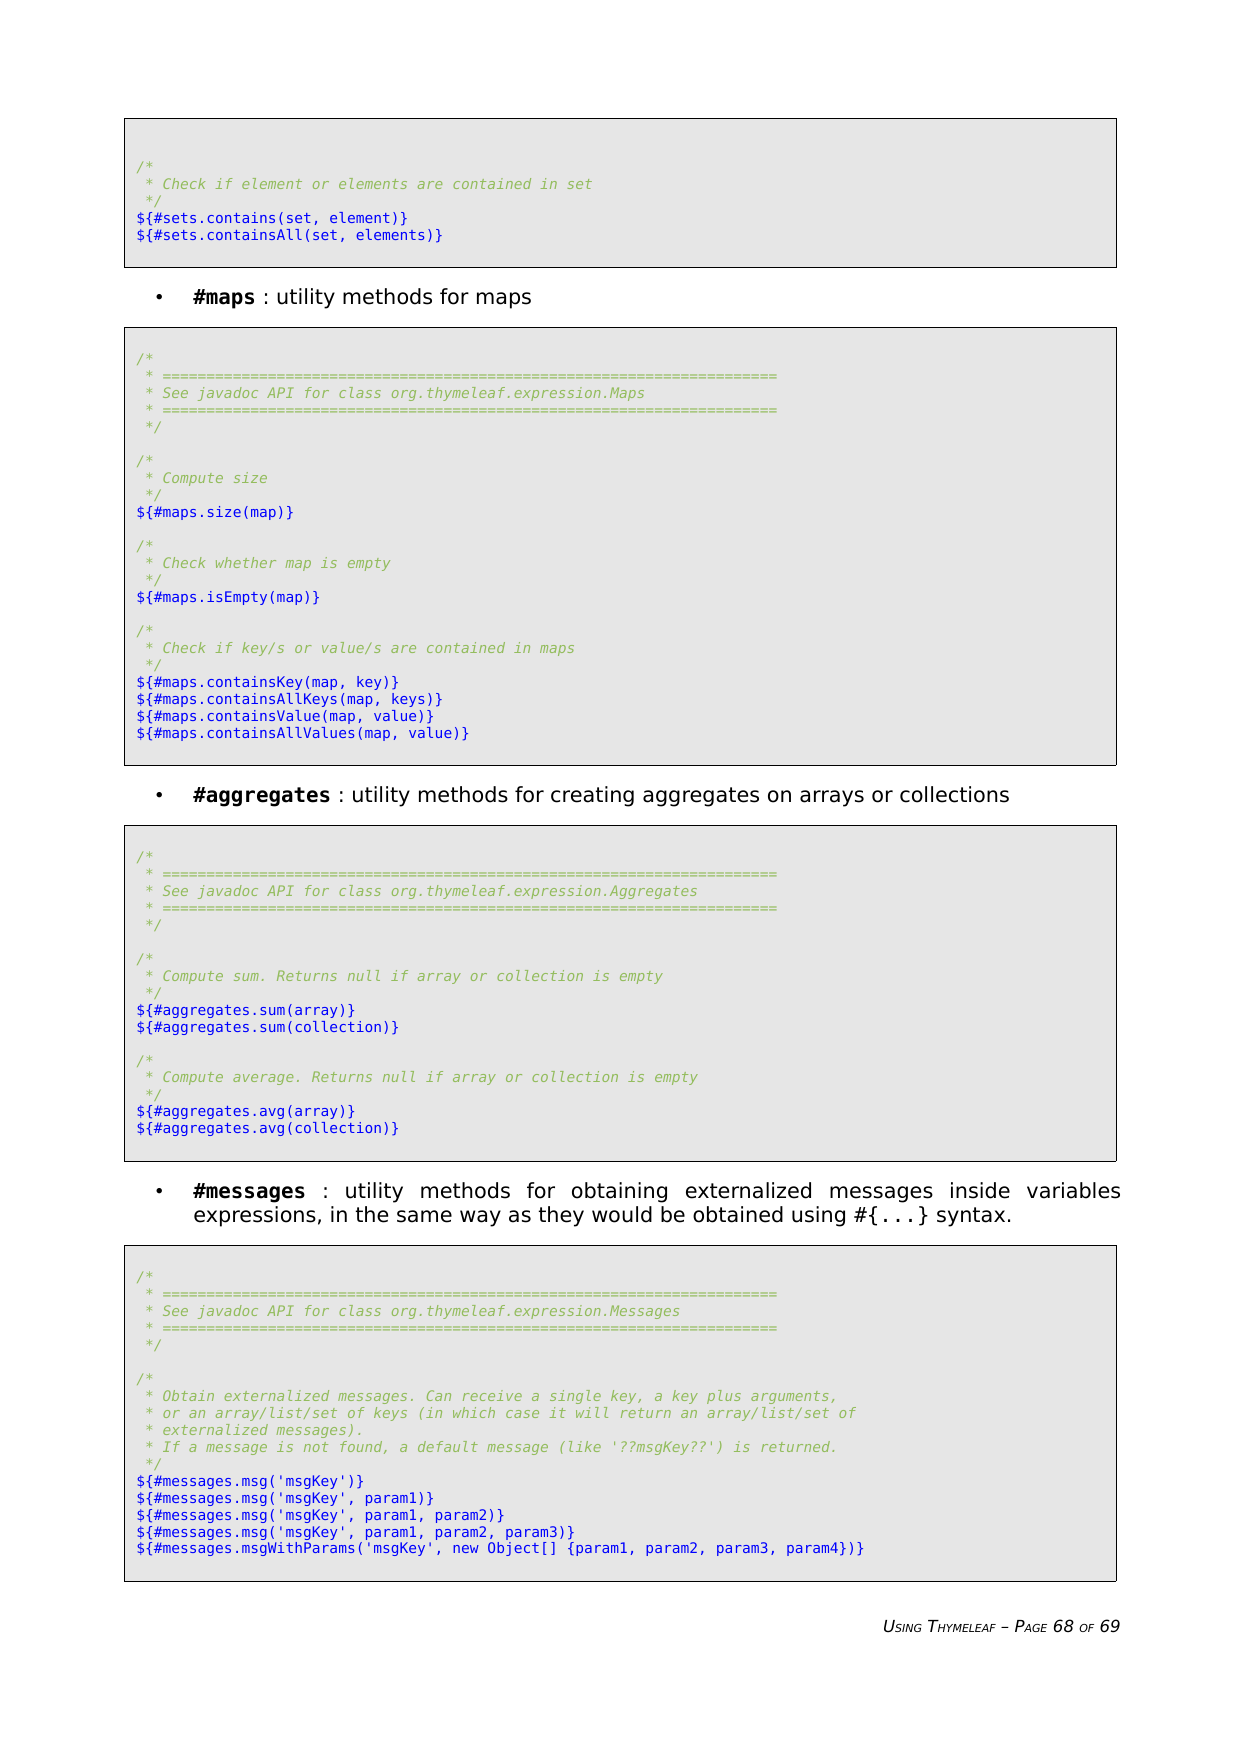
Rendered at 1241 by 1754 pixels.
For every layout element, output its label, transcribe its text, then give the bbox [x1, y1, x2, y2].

text /* * ====================================================================== * See javadoc API for class org.thymeleaf.expression.Aggregates * ====================================================================== */ /* * Compute sum. Returns null if array or collection is empty */ ${#aggregates.sum(array)} ${#aggregates.sum(collection)} /* * Compute average. Returns null if array or collection is empty */ ${#aggregates.avg(array)} ${#aggregates.avg(collection)} [125, 826, 1116, 1161]
list #aggregates : utility methods for creating aggregates on arrays or collections [156, 783, 1122, 807]
list #messages : utility methods for obtaining externalized messages inside variables expressions, in the same way as they would be obtained using #{...} syntax. [156, 1179, 1122, 1227]
list #maps : utility methods for maps [156, 285, 1122, 309]
text /* * ====================================================================== * See javadoc API for class org.thymeleaf.expression.Maps * ====================================================================== */ /* * Compute size */ ${#maps.size(map)} /* * Check whether map is empty */ ${#maps.isEmpty(map)} /* * Check if key/s or value/s are contained in maps */ ${#maps.containsKey(map, key)} ${#maps.containsAllKeys(map, keys)} ${#maps.containsValue(map, value)} ${#maps.containsAllValues(map, value)} [125, 328, 1116, 765]
text /* * Check if element or elements are contained in set */ ${#sets.contains(set, element)} ${#sets.containsAll(set, elements)} [125, 119, 1116, 267]
text /* * ====================================================================== * See javadoc API for class org.thymeleaf.expression.Messages * ====================================================================== */ /* * Obtain externalized messages. Can receive a single key, a key plus arguments, * or an array/list/set of keys (in which case it will return an array/list/set of * externalized messages). * If a message is not found, a default message (like '??msgKey??') is returned. */ ${#messages.msg('msgKey')} ${#messages.msg('msgKey', param1)} ${#messages.msg('msgKey', param1, param2)} ${#messages.msg('msgKey', param1, param2, param3)} ${#messages.msgWithParams('msgKey', new Object[] {param1, param2, param3, param4})} [125, 1246, 1116, 1581]
